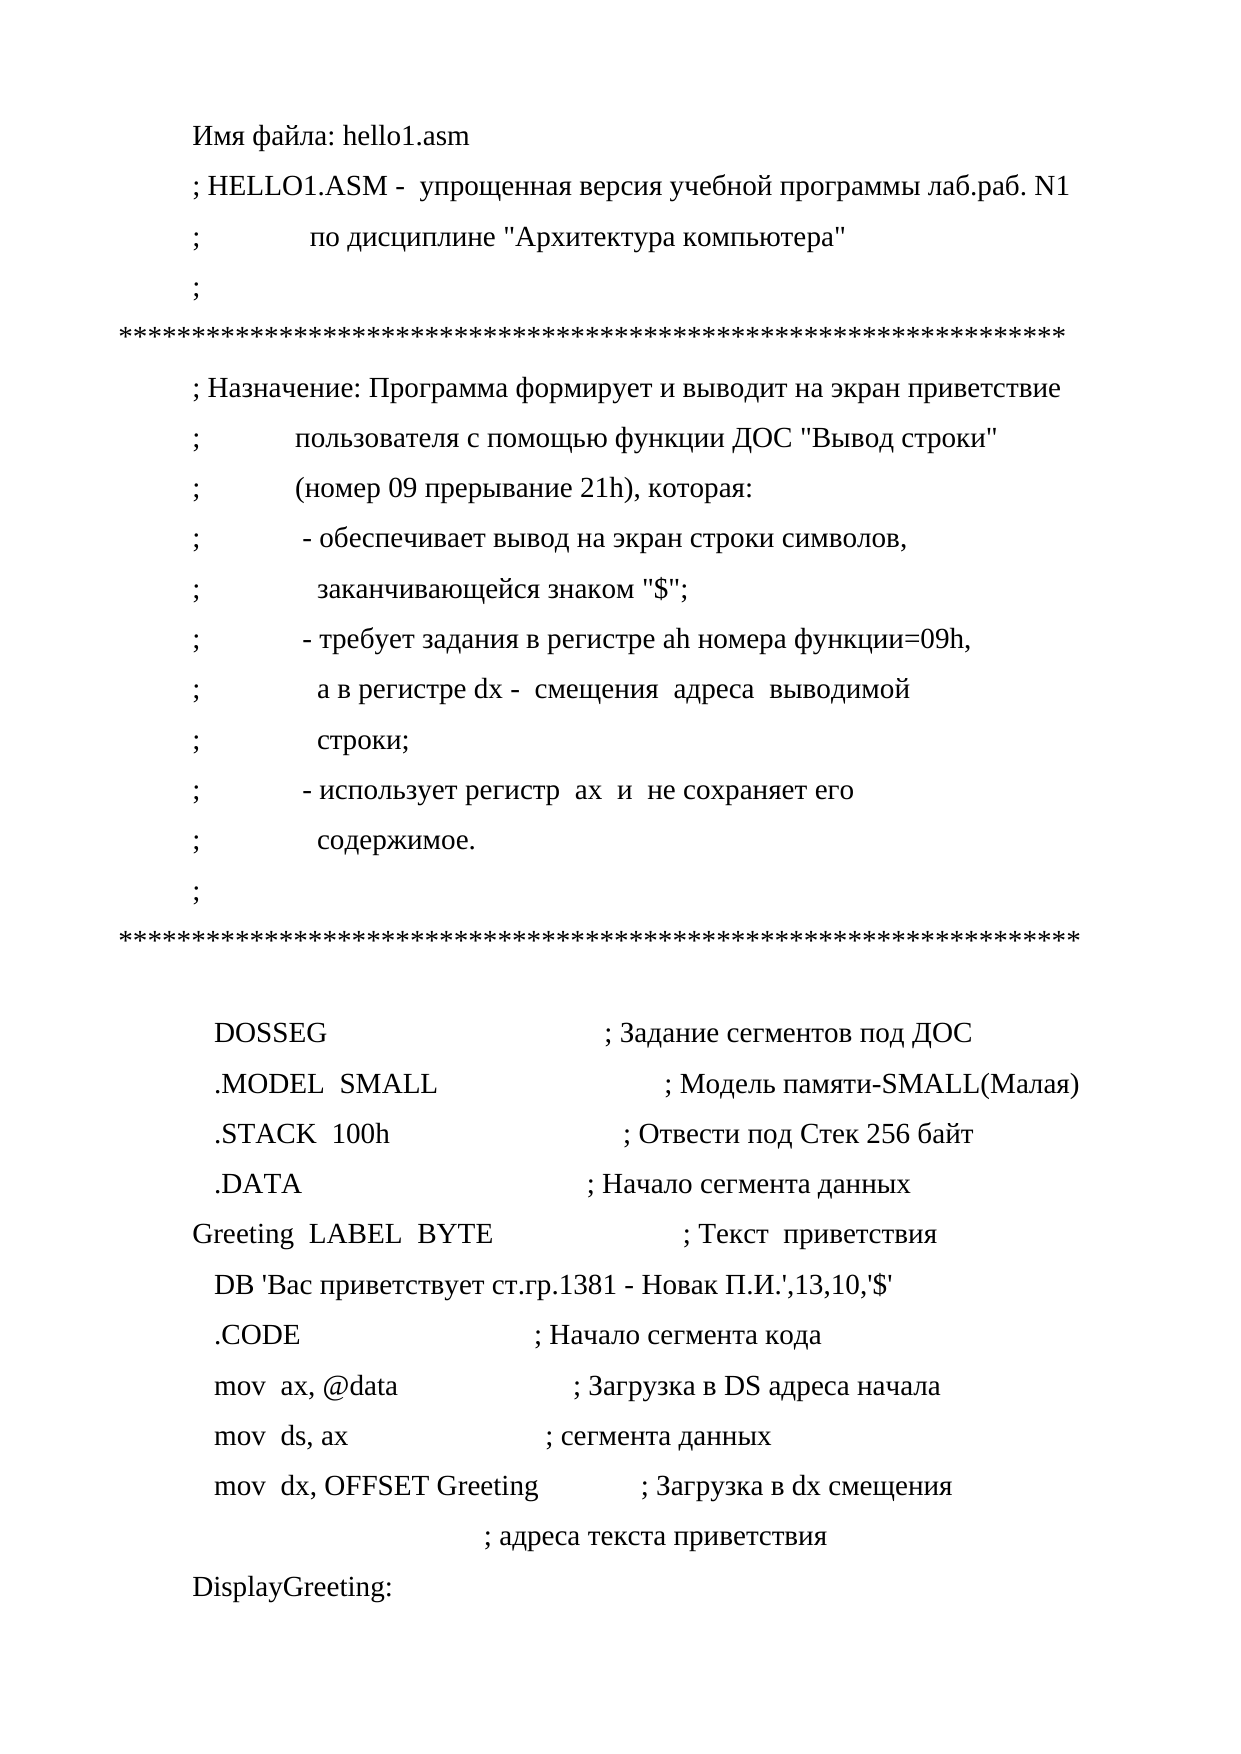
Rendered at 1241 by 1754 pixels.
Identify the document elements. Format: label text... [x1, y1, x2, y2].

text Имя файла: hello1.asm [118, 118, 1122, 152]
text .STACK 100h ; Отвести под Стек 256 байт [118, 1116, 1122, 1149]
text ; ***************************************************************** [118, 269, 1122, 353]
text ; - требует задания в регистре ah номера функции=09h, [118, 621, 1122, 655]
text mov ds, ax ; сегмента данных [118, 1418, 1122, 1451]
text ; пользователя с помощью функции ДОС "Вывод строки" [118, 420, 1122, 453]
text .CODE ; Начало сегмента кода [118, 1317, 1122, 1351]
text mov dx, OFFSET Greeting ; Загрузка в dx смещения [118, 1468, 1122, 1502]
text ; Назначение: Программа формирует и выводит на экран приветствие [118, 370, 1122, 403]
text ; содержимое. [118, 822, 1122, 856]
text ; HELLO1.ASM - упрощенная версия учебной программы лаб.раб. N1 [118, 168, 1122, 202]
text ; по дисциплине "Архитектура компьютера" [118, 219, 1122, 252]
text DOSSEG ; Задание сегментов под ДОС [118, 1015, 1122, 1049]
text ; а в регистре dx - смещения адреса выводимой [118, 672, 1122, 705]
text ; заканчивающейся знаком "$"; [118, 571, 1122, 604]
text Greeting LABEL BYTE ; Текст приветствия [118, 1217, 1122, 1250]
text ; строки; [118, 722, 1122, 755]
text .MODEL SMALL ; Модель памяти-SMALL(Малая) [118, 1066, 1122, 1099]
text .DATA ; Начало сегмента данных [118, 1166, 1122, 1200]
text DB 'Вас приветствует ст.гр.1381 - Новак П.И.',13,10,'$' [118, 1267, 1122, 1301]
text ; - обеспечивает вывод на экран строки символов, [118, 521, 1122, 554]
text mov ax, @data ; Загрузка в DS адреса начала [118, 1368, 1122, 1401]
text ; ****************************************************************** [118, 873, 1122, 957]
text ; адреса текста приветствия [118, 1518, 1122, 1552]
text ; - использует регистр ax и не сохраняет его [118, 772, 1122, 806]
text DisplayGreeting: [118, 1569, 1122, 1602]
text ; (номер 09 прерывание 21h), которая: [118, 470, 1122, 504]
